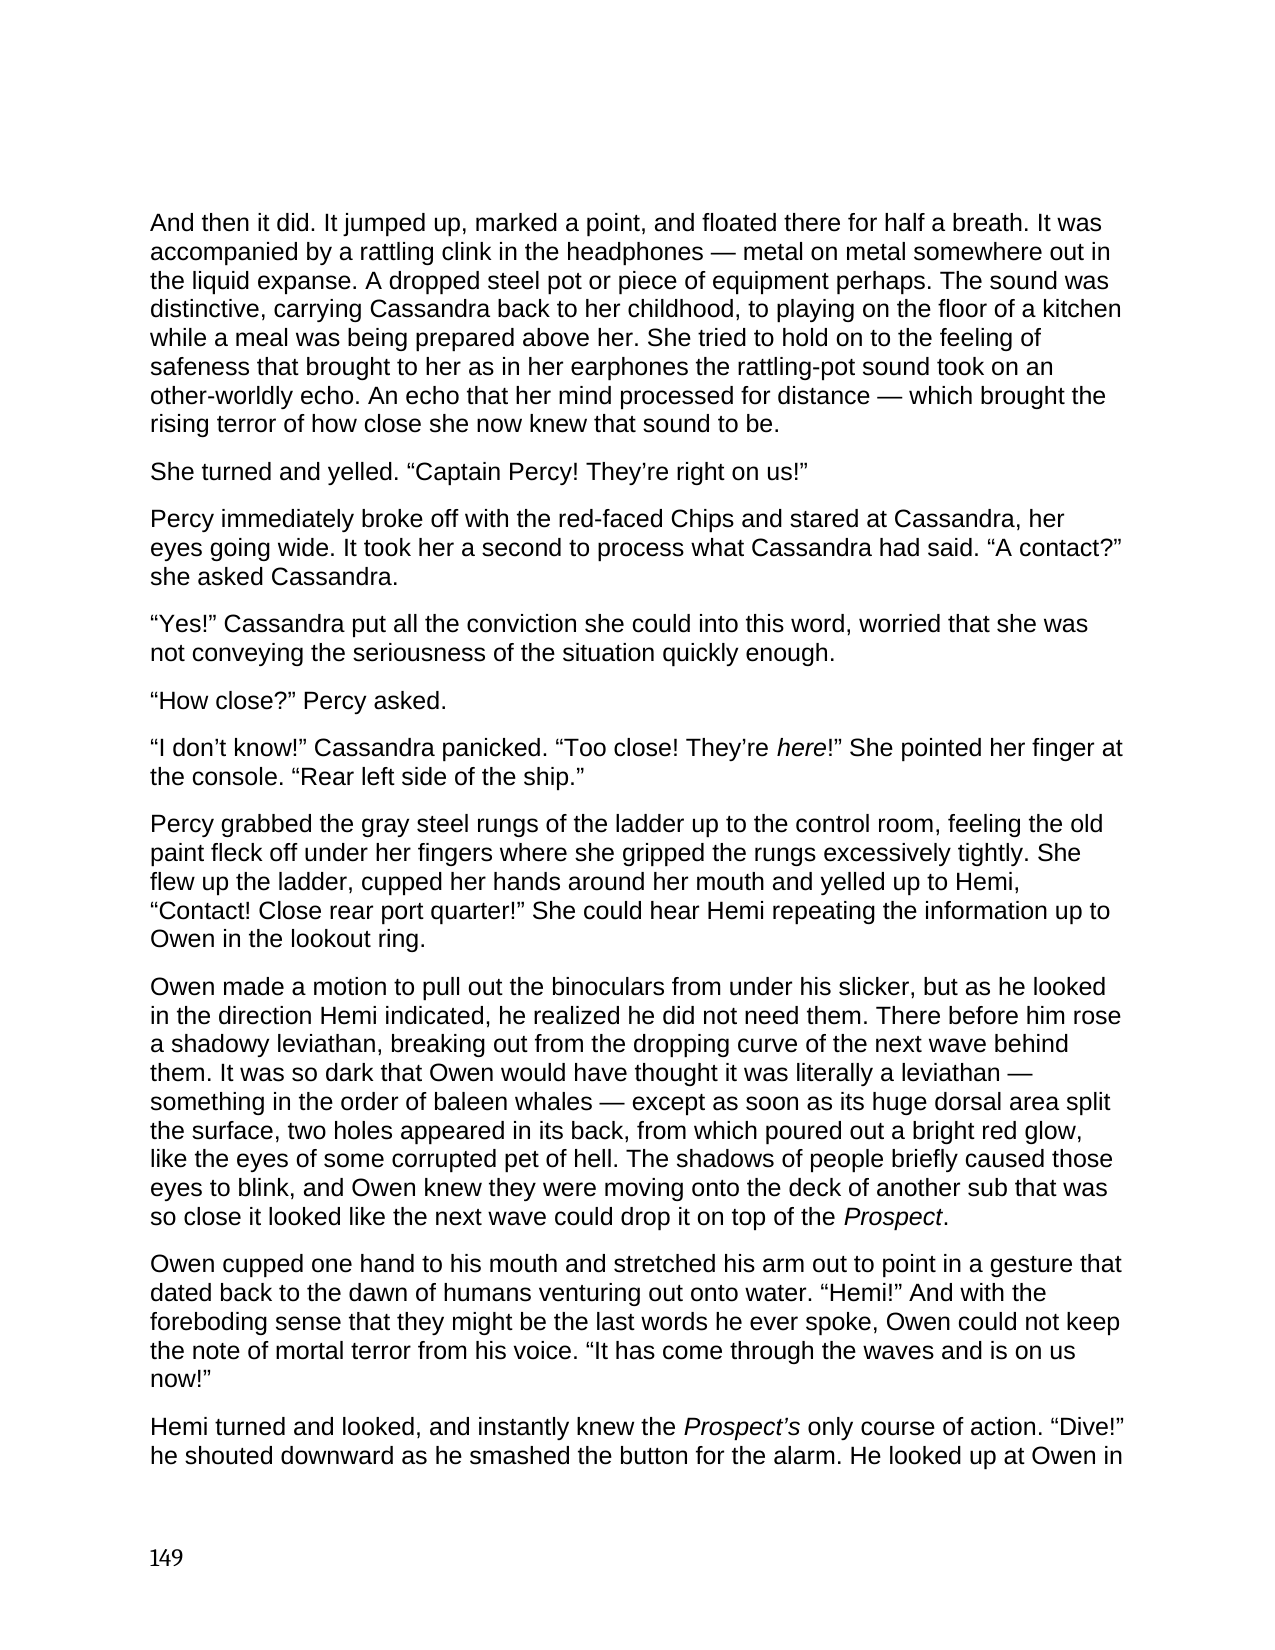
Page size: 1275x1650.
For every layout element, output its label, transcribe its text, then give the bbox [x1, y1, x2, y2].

text Hemi turned and looked, and instantly knew the Prospect’s only course of action. “Dive!” he shouted downward as he smashed the button for the alarm. He looked up at Owen in [150, 1412, 1125, 1469]
text “How close?” Percy asked. [150, 686, 1125, 714]
text “Yes!” Cassandra put all the conviction she could into this word, worried that she was not conveying the seriousness of the situation quickly enough. [150, 609, 1125, 667]
text Owen made a motion to pull out the binoculars from under his slicker, but as he looked in the direction Hemi indicated, he realized he did not need them. There before him rose a shadowy leviathan, breaking out from the dropping curve of the next wave behind them. It was so dark that Owen would have thought it was literally a leviathan — something in the order of baleen whales — except as soon as its huge dorsal area split the surface, two holes appeared in its back, from which poured out a bright red glow, like the eyes of some corrupted pet of hell. The shadows of people briefly caused those eyes to blink, and Owen knew they were moving onto the deck of another sub that was so close it looked like the next wave could drop it on top of the Prospect. [150, 972, 1125, 1231]
text Percy grabbed the gray steel rungs of the ladder up to the control room, feeling the old paint fleck off under her fingers where she gripped the rungs excessively tightly. She flew up the ladder, cupped her hands around her mouth and yelled up to Hemi, “Contact! Close rear port quarter!” She could hear Hemi repeating the information up to Owen in the lookout ring. [150, 809, 1125, 953]
text Percy immediately broke off with the red-faced Chips and stared at Cassandra, her eyes going wide. It took her a second to process what Cassandra had said. “A contact?” she asked Cassandra. [150, 504, 1125, 591]
text She turned and yelled. “Captain Percy! They’re right on us!” [150, 457, 1125, 486]
text Owen cupped one hand to his mouth and stretched his arm out to point in a gesture that dated back to the dawn of humans venturing out onto water. “Hemi!” And with the foreboding sense that they might be the last words he ever spoke, Owen could not keep the note of mortal terror from his voice. “It has come through the waves and is on us now!” [150, 1249, 1125, 1393]
text “I don’t know!” Cassandra panicked. “Too close! They’re here!” She pointed her finger at the console. “Rear left side of the ship.” [150, 733, 1125, 791]
text And then it did. It jumped up, marked a point, and floated there for half a breath. It was accompanied by a rattling clink in the headphones — metal on metal somewhere out in the liquid expanse. A dropped steel pot or piece of equipment perhaps. The sound was distinctive, carrying Cassandra back to her childhood, to playing on the floor of a kitchen while a meal was being prepared above her. She tried to hold on to the feeling of safeness that brought to her as in her earphones the rattling-pot sound took on an other-worldly echo. An echo that her mind processed for distance — which brought the rising terror of how close she now knew that sound to be. [150, 208, 1125, 438]
